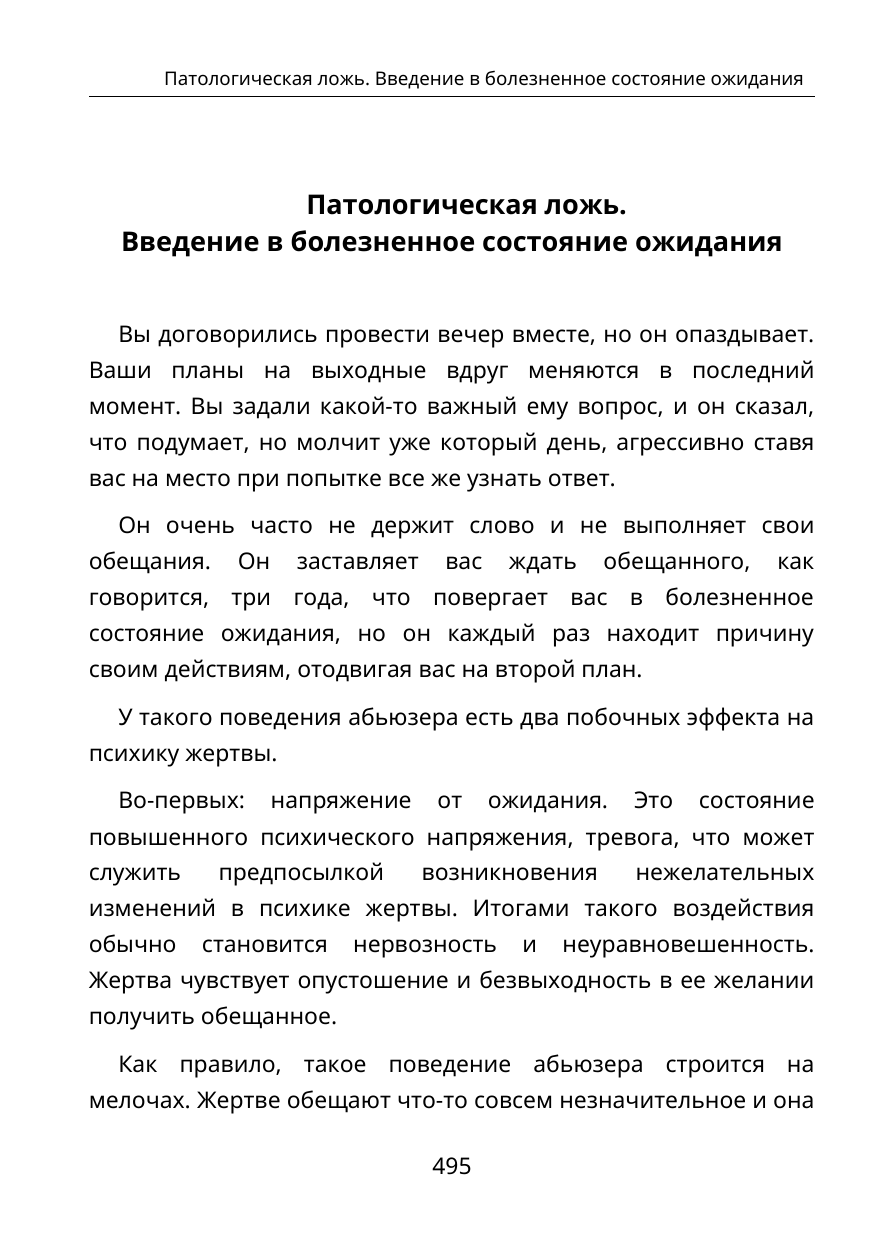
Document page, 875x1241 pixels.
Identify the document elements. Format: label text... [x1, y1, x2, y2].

text У такого поведения абьюзера есть два побочных эффекта на психику жертвы. [88, 701, 815, 768]
text Он очень часто не держит слово и не выполняет свои обещания. Он заставляет вас ждать обещанного, как говорится, три года, что повергает вас в болезненное состояние ожидания, но он каждый раз находит причину своим действиям, отодвигая вас на второй план. [88, 509, 815, 684]
text Во-первых: напряжение от ожидания. Это состояние повышенного психического напряжения, тревога, что может служить предпосылкой возникновения нежелательных изменений в психике жертвы. Итогами такого воздействия обычно становится нервозность и неуравновешенность. Жертва чувствует опустошение и безвыходность в ее желании получить обещанное. [88, 784, 815, 1031]
subtitle Патологическая ложь. Введение в болезненное состояние ожидания [88, 185, 815, 259]
text Вы договорились провести вечер вместе, но он опаздывает. Ваши планы на выходные вдруг меняются в последний момент. Вы задали какой-то важный ему вопрос, и он сказал, что подумает, но молчит уже который день, агрессивно ставя вас на место при попытке все же узнать ответ. [88, 318, 815, 493]
text Как правило, такое поведение абьюзера строится на мелочах. Жертве обещают что-то совсем незначительное и она [88, 1048, 815, 1115]
